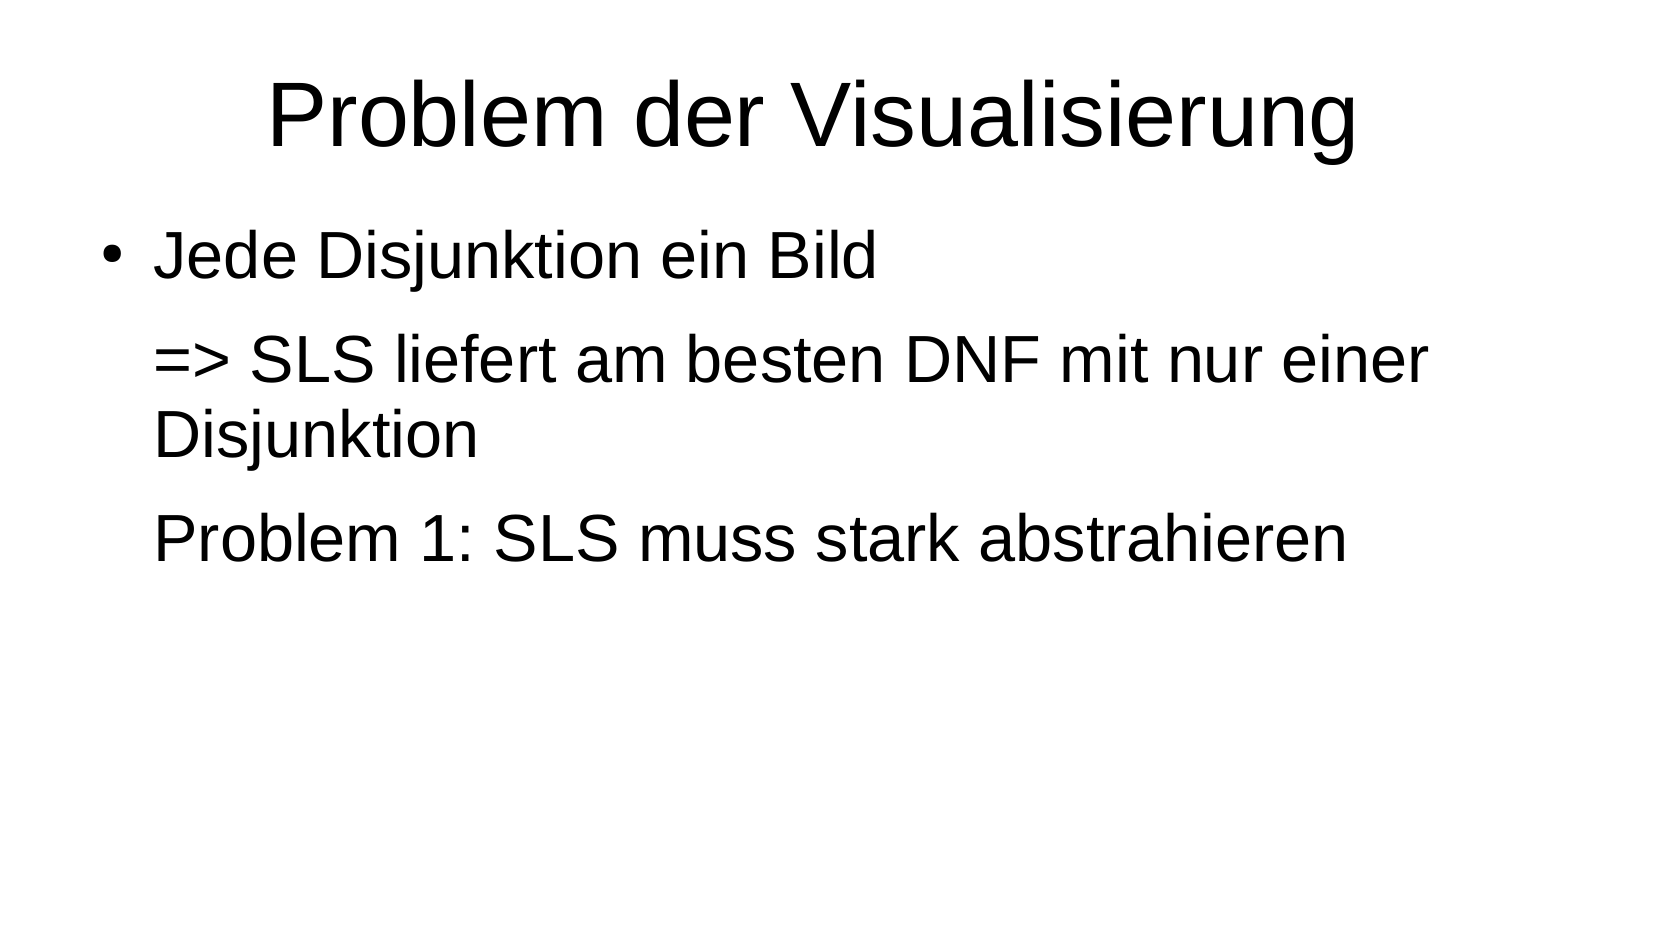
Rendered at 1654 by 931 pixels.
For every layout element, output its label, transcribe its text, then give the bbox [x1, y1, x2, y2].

list Jede Disjunktion ein Bild => SLS liefert am besten DNF mit nur einer Disjunktion Problem 1: SLS muss stark abstrahieren [82, 217, 1571, 758]
title Problem der Visualisierung [82, 37, 1571, 193]
